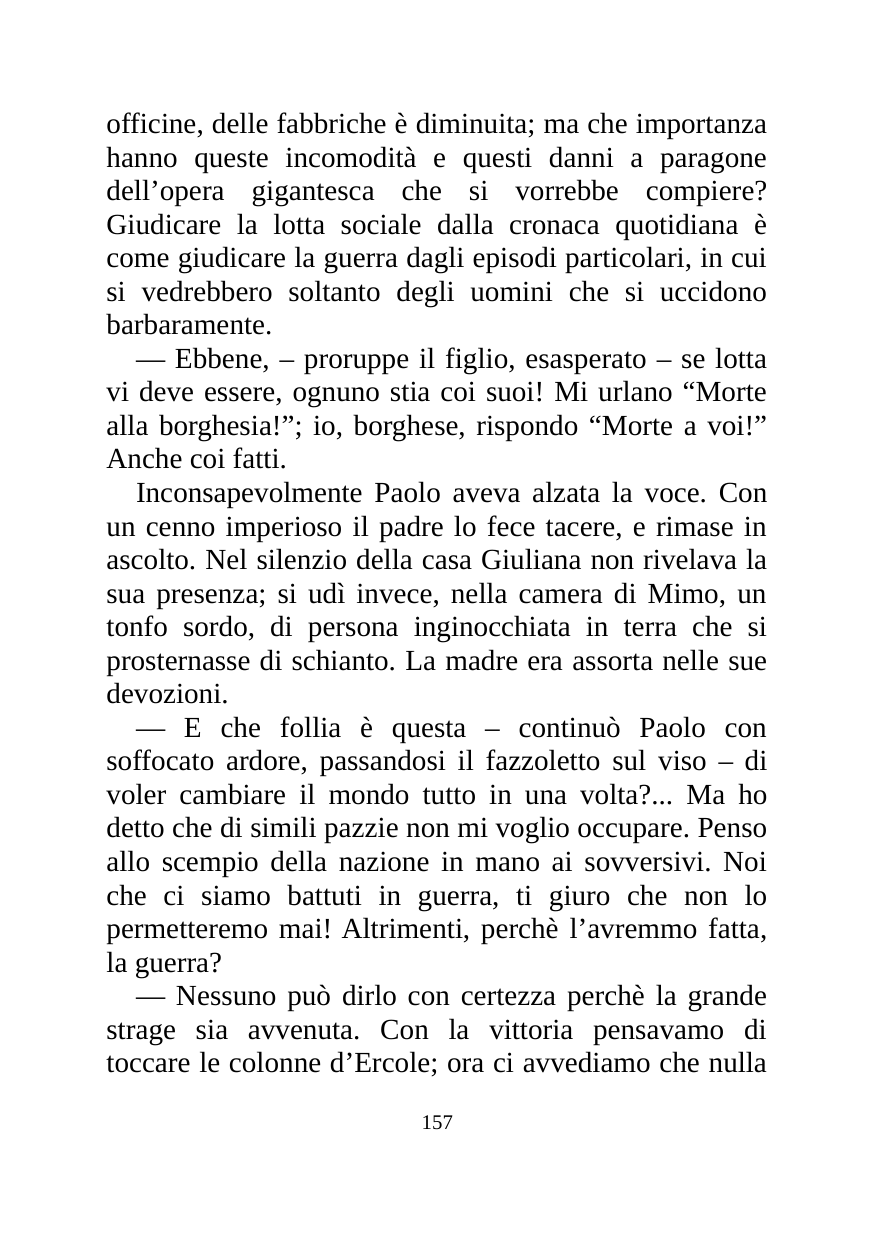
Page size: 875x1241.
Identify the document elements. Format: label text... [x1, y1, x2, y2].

text — E che follia è questa – continuò Paolo con soffocato ardore, passandosi il fazzoletto sul viso – di voler cambiare il mondo tutto in una volta?... Ma ho detto che di simili pazzie non mi voglio occupare. Penso allo scempio della nazione in mano ai sovversivi. Noi che ci siamo battuti in guerra, ti giuro che non lo permetteremo mai! Altrimenti, perchè l’avremmo fatta, la guerra? [106, 710, 768, 978]
text — Nessuno può dirlo con certezza perchè la grande strage sia avvenuta. Con la vittoria pensavamo di toccare le colonne d’Ercole; ora ci avvediamo che nulla [106, 978, 768, 1079]
text Inconsapevolmente Paolo aveva alzata la voce. Con un cenno imperioso il padre lo fece tacere, e rimase in ascolto. Nel silenzio della casa Giuliana non rivelava la sua presenza; si udì invece, nella camera di Mimo, un tonfo sordo, di persona inginocchiata in terra che si prosternasse di schianto. La madre era assorta nelle sue devozioni. [106, 475, 768, 710]
text officine, delle fabbriche è diminuita; ma che importanza hanno queste incomodità e questi danni a paragone dell’opera gigantesca che si vorrebbe compiere? Giudicare la lotta sociale dalla cronaca quotidiana è come giudicare la guerra dagli episodi particolari, in cui si vedrebbero soltanto degli uomini che si uccidono barbaramente. [106, 106, 768, 341]
text — Ebbene, – proruppe il figlio, esasperato – se lotta vi deve essere, ognuno stia coi suoi! Mi urlano “Morte alla borghesia!”; io, borghese, rispondo “Morte a voi!” Anche coi fatti. [106, 341, 768, 475]
